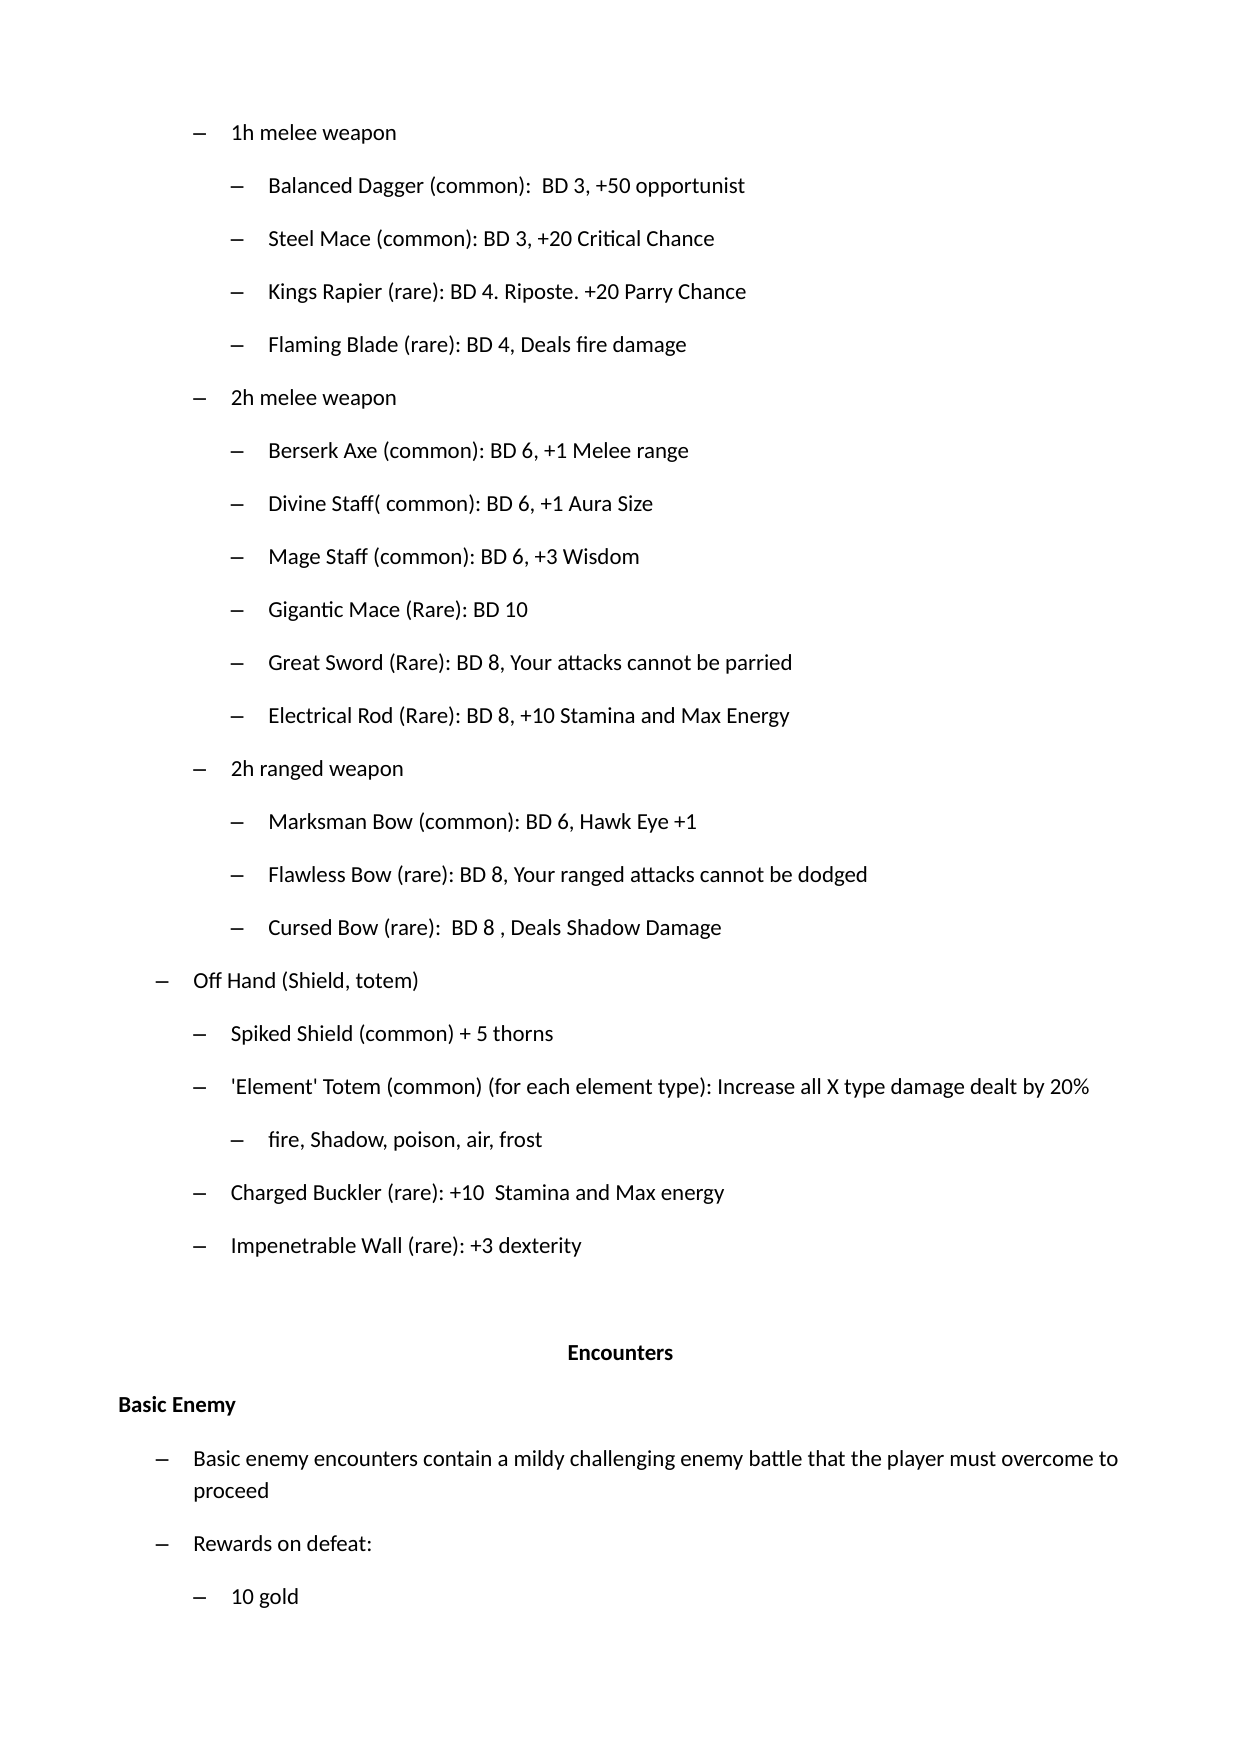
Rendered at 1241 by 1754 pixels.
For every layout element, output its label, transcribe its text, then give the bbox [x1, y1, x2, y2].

text Basic Enemy [118, 1391, 1122, 1419]
list Electrical Rod (Rare): BD 8, +10 Stamina and Max Energy [231, 701, 1122, 729]
list Great Sword (Rare): BD 8, Your attacks cannot be parried [231, 648, 1122, 676]
list Impenetrable Wall (rare): +3 dexterity [193, 1232, 1122, 1259]
list Cursed Bow (rare): BD 8 , Deals Shadow Damage [231, 913, 1122, 941]
list Berserk Axe (common): BD 6, +1 Melee range [231, 436, 1122, 464]
list fire, Shadow, poison, air, frost [231, 1126, 1122, 1153]
list Flaming Blade (rare): BD 4, Deals fire damage [231, 330, 1122, 358]
list Gigantic Mace (Rare): BD 10 [231, 595, 1122, 623]
list 2h ranged weapon [193, 754, 1122, 782]
list Steel Mace (common): BD 3, +20 Critical Chance [231, 224, 1122, 252]
list 'Element' Totem (common) (for each element type): Increase all X type damage dealt by 20% [193, 1072, 1122, 1101]
list Kings Rapier (rare): BD 4. Riposte. +20 Parry Chance [231, 277, 1122, 305]
list Rewards on defeat: [156, 1529, 1122, 1557]
text Encounters [118, 1338, 1122, 1366]
list Balanced Dagger (common): BD 3, +50 opportunist [231, 171, 1122, 199]
list Off Hand (Shield, totem) [156, 966, 1122, 994]
list Spiked Shield (common) + 5 thorns [193, 1019, 1122, 1047]
list 1h melee weapon [193, 118, 1122, 146]
list Divine Staff( common): BD 6, +1 Aura Size [231, 489, 1122, 517]
list Charged Buckler (rare): +10 Stamina and Max energy [193, 1178, 1122, 1207]
list Flawless Bow (rare): BD 8, Your ranged attacks cannot be dodged [231, 860, 1122, 888]
list Mage Staff (common): BD 6, +3 Wisdom [231, 542, 1122, 570]
list Basic enemy encounters contain a mildy challenging enemy battle that the player must overcome to proceed [156, 1444, 1122, 1504]
list 2h melee weapon [193, 383, 1122, 411]
list 10 gold [193, 1582, 1122, 1610]
list Marksman Bow (common): BD 6, Hawk Eye +1 [231, 807, 1122, 835]
